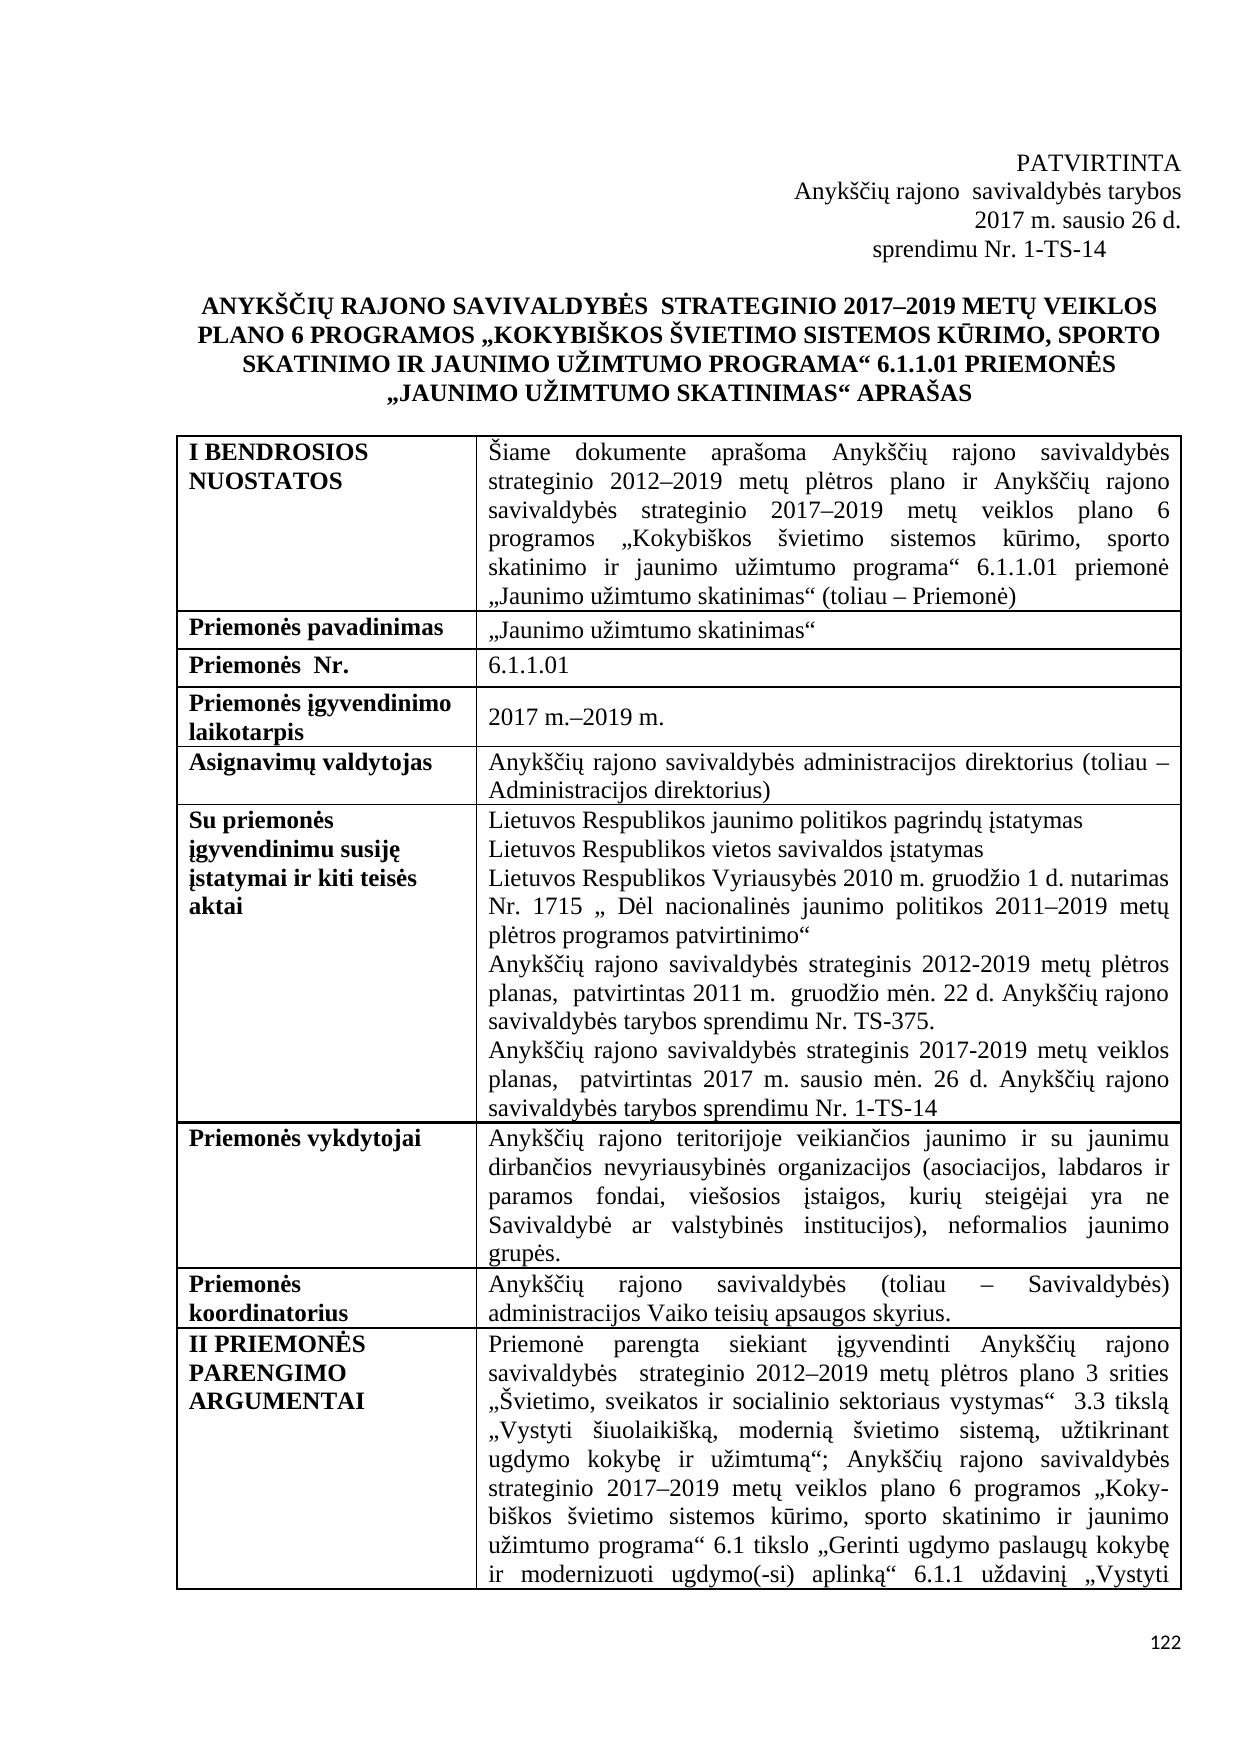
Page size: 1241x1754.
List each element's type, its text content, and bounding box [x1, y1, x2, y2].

table_header I BENDROSIOS NUOSTATOS [178, 437, 476, 610]
table_cell II PRIEMONĖS PARENGIMO ARGUMENTAI [178, 1329, 476, 1588]
table_cell Anykščių rajono savivaldybės administracijos direktorius (toliau – Administracijos direktorius) [477, 747, 1180, 804]
table_cell Priemonės Nr. [178, 650, 476, 686]
table_cell Priemonės vykdytojai [178, 1124, 476, 1267]
table_cell Anykščių rajono savivaldybės (toliau – Savivaldybės) administracijos Vaiko teisių apsaugos skyrius. [477, 1269, 1180, 1327]
table_cell Anykščių rajono teritorijoje veikiančios jaunimo ir su jaunimu dirbančios nevyriausybinės organizacijos (asociacijos, labdaros ir paramos fondai, viešosios įstaigos, kurių steigėjai yra ne Savivaldybė ar valstybinės institucijos), neformalios jaunimo grupės. [477, 1124, 1180, 1267]
table_cell Lietuvos Respublikos jaunimo politikos pagrindų įstatymas Lietuvos Respublikos vietos savivaldos įstatymas Lietuvos Respublikos Vyriausybės 2010 m. gruodžio 1 d. nutarimas Nr. 1715 „ Dėl nacionalinės jaunimo politikos 2011–2019 metų plėtros programos patvirtinimo“ Anykščių rajono savivaldybės strateginis 2012-2019 metų plėtros planas, patvirtintas 2011 m. gruodžio mėn. 22 d. Anykščių rajono savivaldybės tarybos sprendimu Nr. TS-375. Anykščių rajono savivaldybės strateginis 2017-2019 metų veiklos planas, patvirtintas 2017 m. sausio mėn. 26 d. Anykščių rajono savivaldybės tarybos sprendimu Nr. 1-TS-14 [477, 805, 1180, 1121]
table_cell Priemonės įgyvendinimo laikotarpis [178, 688, 476, 746]
table_cell Priemonė parengta siekiant įgyvendinti Anykščių rajono savivaldybės strateginio 2012–2019 metų plėtros plano 3 srities „Švietimo, sveikatos ir socialinio sektoriaus vystymas“ 3.3 tikslą „Vystyti šiuolaikišką, modernią švietimo sistemą, užtikrinant ugdymo kokybę ir užimtumą“; Anykščių rajono savivaldybės strateginio 2017–2019 metų veiklos plano 6 programos „Koky-biškos švietimo sistemos kūrimo, sporto skatinimo ir jaunimo užimtumo programa“ 6.1 tikslo „Gerinti ugdymo paslaugų kokybę ir modernizuoti ugdymo(-si) aplinką“ 6.1.1 uždavinį „Vystyti [477, 1329, 1180, 1588]
text 2017 m. sausio 26 d. [177, 205, 1181, 234]
text ANYKŠČIŲ RAJONO SAVIVALDYBĖS STRATEGINIO 2017–2019 METŲ VEIKLOS PLANO 6 PROGRAMOS „KOKYBIŠKOS ŠVIETIMO SISTEMOS KŪRIMO, SPORTO SKATINIMO IR JAUNIMO UŽIMTUMO PROGRAMA“ 6.1.1.01 PRIEMONĖS „JAUNIMO UŽIMTUMO SKATINIMAS“ APRAŠAS [177, 291, 1181, 406]
table_cell Priemonės koordinatorius [178, 1269, 476, 1327]
table_cell 6.1.1.01 [477, 650, 1180, 686]
text Anykščių rajono savivaldybės tarybos [327, 176, 1181, 205]
table_header Šiame dokumente aprašoma Anykščių rajono savivaldybės strateginio 2012–2019 metų plėtros plano ir Anykščių rajono savivaldybės strateginio 2017–2019 metų veiklos plano 6 programos „Kokybiškos švietimo sistemos kūrimo, sporto skatinimo ir jaunimo užimtumo programa“ 6.1.1.01 priemonė „Jaunimo užimtumo skatinimas“ (toliau – Priemonė) [477, 437, 1180, 610]
text PATVIRTINTA [327, 148, 1181, 176]
text sprendimu Nr. 1-TS-14 [177, 234, 1181, 263]
table_cell „Jaunimo užimtumo skatinimas“ [477, 612, 1180, 648]
table_cell 2017 m.–2019 m. [477, 688, 1180, 746]
table_cell Priemonės pavadinimas [178, 612, 476, 648]
table_cell Su priemonės įgyvendinimu susiję įstatymai ir kiti teisės aktai [178, 805, 476, 1121]
table_cell Asignavimų valdytojas [178, 747, 476, 804]
